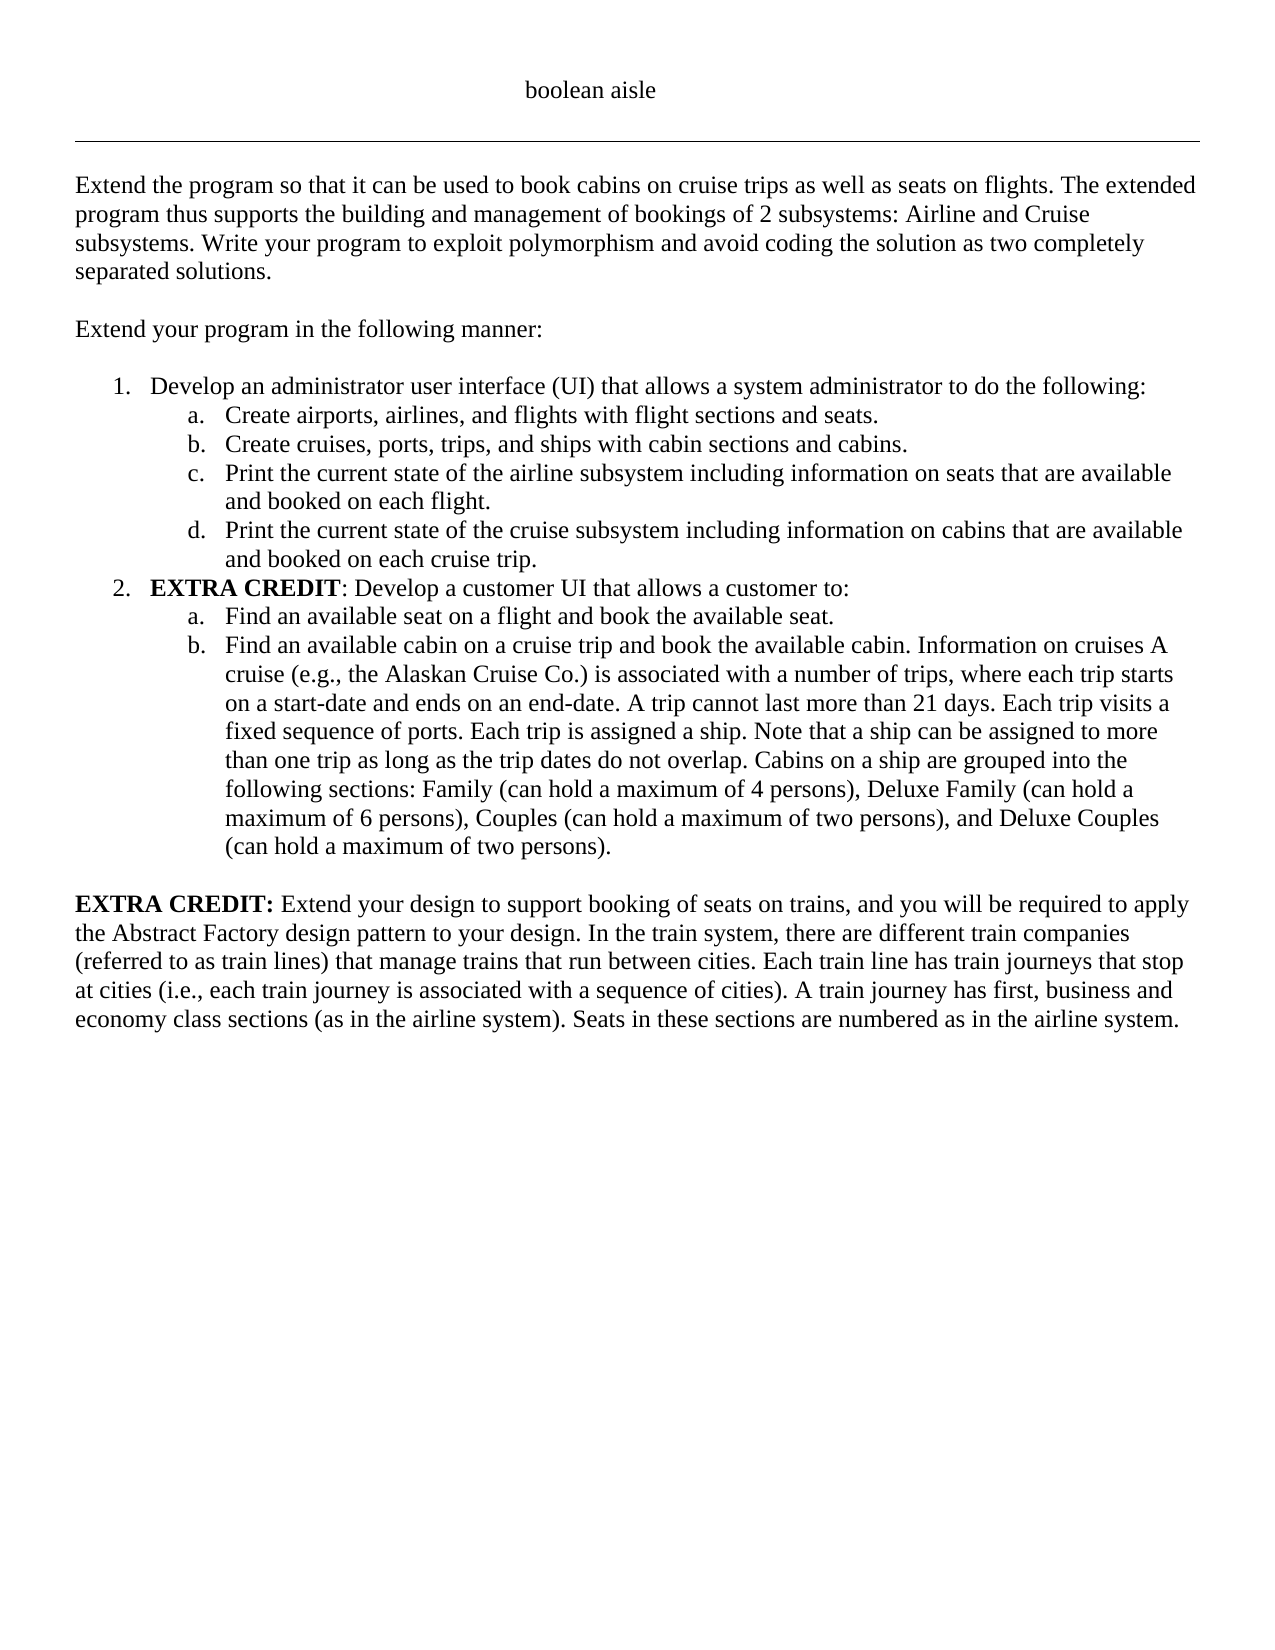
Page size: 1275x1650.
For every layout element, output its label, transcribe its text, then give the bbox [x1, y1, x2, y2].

text EXTRA CREDIT: Extend your design to support booking of seats on trains, and you will be required to apply the Abstract Factory design pattern to your design. In the train system, there are different train companies (referred to as train lines) that manage trains that run between cities. Each train line has train journeys that stop at cities (i.e., each train journey is associated with a sequence of cities). A train journey has first, business and economy class sections (as in the airline system). Seats in these sections are numbered as in the airline system. [75, 889, 1200, 1033]
list Create airports, airlines, and flights with flight sections and seats. [187, 400, 1200, 429]
list Develop an administrator user interface (UI) that allows a system administrator to do the following: [112, 371, 1200, 400]
text Extend your program in the following manner: [75, 314, 1200, 343]
text Extend the program so that it can be used to book cabins on cruise trips as well as seats on flights. The extended program thus supports the building and management of bookings of 2 subsystems: Airline and Cruise subsystems. Write your program to exploit polymorphism and avoid coding the solution as two completely separated solutions. [75, 170, 1200, 285]
list Find an available cabin on a cruise trip and book the available cabin. Information on cruises A cruise (e.g., the Alaskan Cruise Co.) is associated with a number of trips, where each trip starts on a start-date and ends on an end-date. A trip cannot last more than 21 days. Each trip visits a fixed sequence of ports. Each trip is assigned a ship. Note that a ship can be assigned to more than one trip as long as the trip dates do not overlap. Cabins on a ship are grouped into the following sections: Family (can hold a maximum of 4 persons), Deluxe Family (can hold a maximum of 6 persons), Couples (can hold a maximum of two persons), and Deluxe Couples (can hold a maximum of two persons). [187, 630, 1200, 860]
list EXTRA CREDIT: Develop a customer UI that allows a customer to: [112, 573, 1200, 601]
list Print the current state of the airline subsystem including information on seats that are available and booked on each flight. [187, 458, 1200, 515]
text boolean aisle [75, 75, 1200, 104]
list Create cruises, ports, trips, and ships with cabin sections and cabins. [187, 429, 1200, 458]
list Find an available seat on a flight and book the available seat. [187, 601, 1200, 630]
list Print the current state of the cruise subsystem including information on cabins that are available and booked on each cruise trip. [187, 515, 1200, 573]
